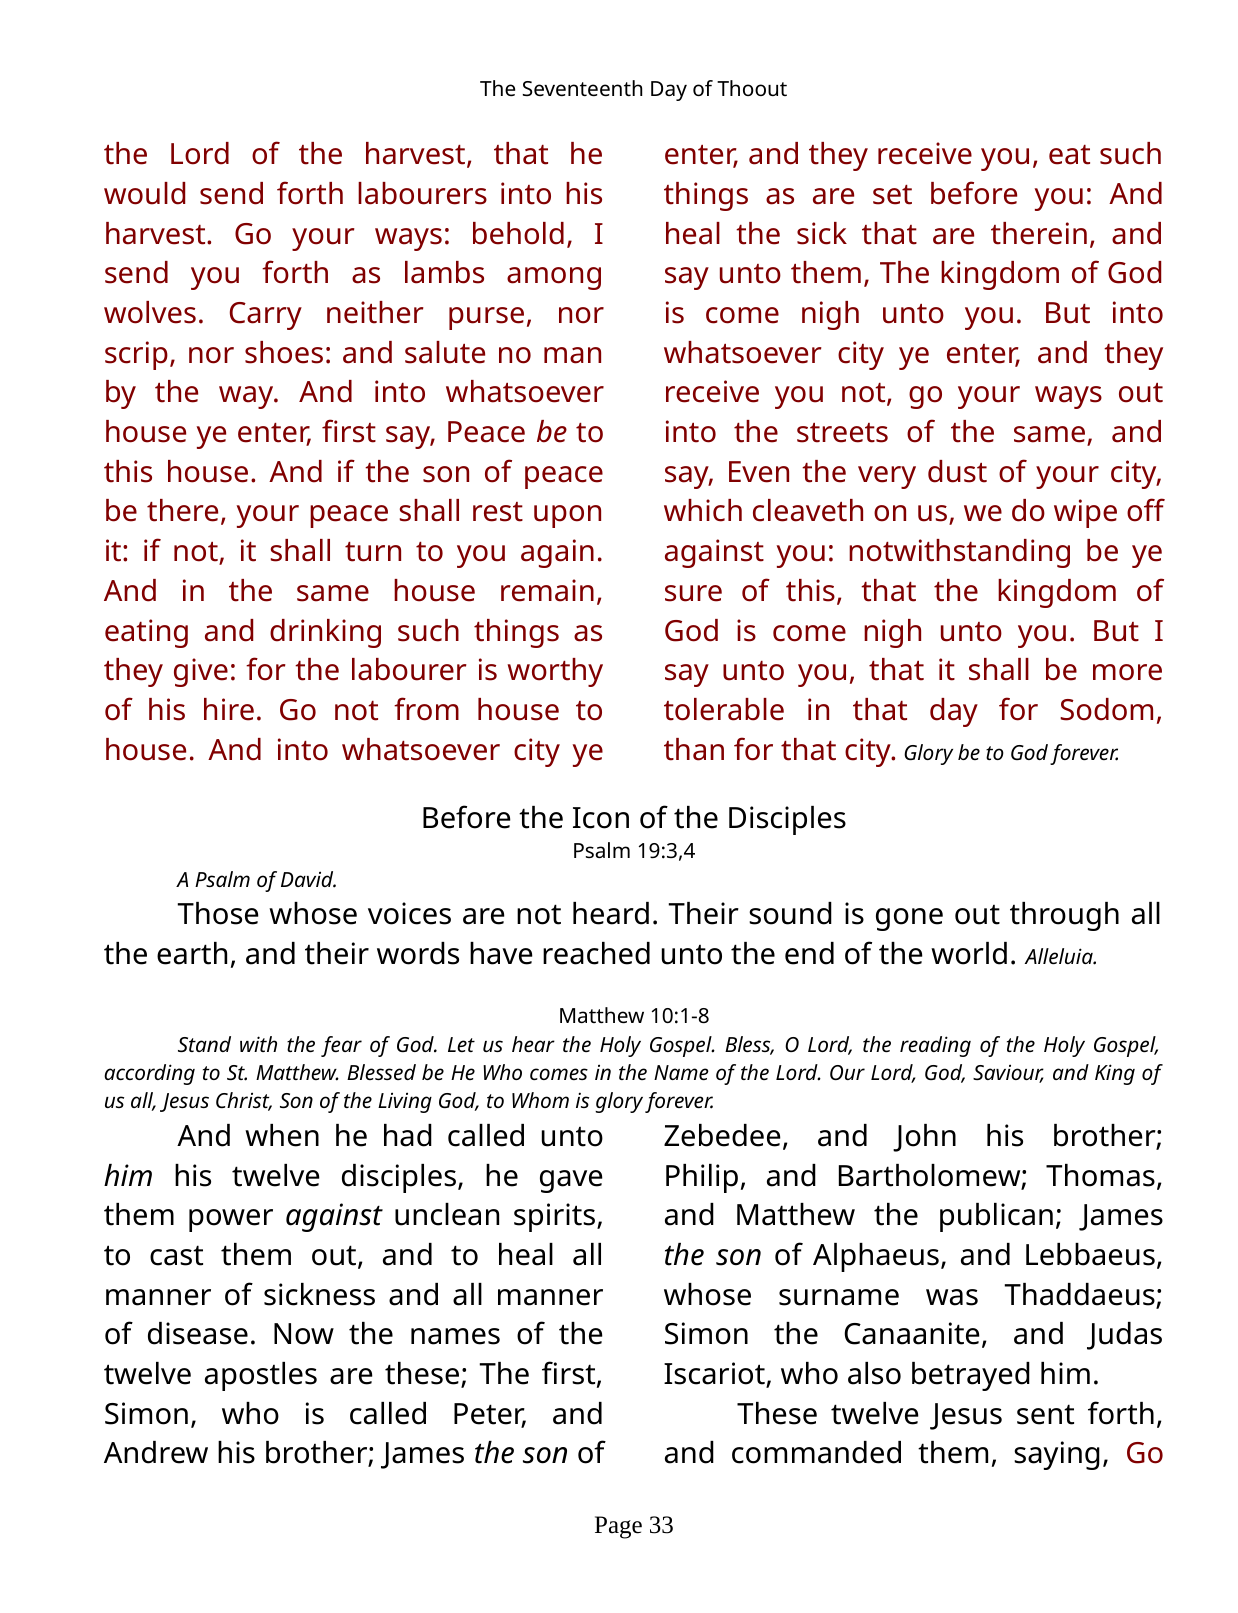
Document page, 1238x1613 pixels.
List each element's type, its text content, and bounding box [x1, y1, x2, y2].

text Matthew 10:1-8 [103, 1001, 1164, 1030]
text enter, and they receive you, eat such things as are set before you: And heal the sick that are therein, and say unto them, The kingdom of God is come nigh unto you. But into whatsoever city ye enter, and they receive you not, go your ways out into the streets of the same, and say, Even the very dust of your city, which cleaveth on us, we do wipe off against you: notwithstanding be ye sure of this, that the kingdom of God is come nigh unto you. But I say unto you, that it shall be more tolerable in that day for Sodom, than for that city. Glory be to God forever. [663, 133, 1164, 768]
text the Lord of the harvest, that he would send forth labourers into his harvest. Go your ways: behold, I send you forth as lambs among wolves. Carry neither purse, nor scrip, nor shoes: and salute no man by the way. And into whatsoever house ye enter, first say, Peace be to this house. And if the son of peace be there, your peace shall rest upon it: if not, it shall turn to you again. And in the same house remain, eating and drinking such things as they give: for the labourer is worthy of his hire. Go not from house to house. And into whatsoever city ye [103, 133, 604, 768]
text Stand with the fear of God. Let us hear the Holy Gospel. Bless, O Lord, the reading of the Holy Gospel, according to St. Matthew. Blessed be He Who comes in the Name of the Lord. Our Lord, God, Saviour, and King of us all, Jesus Christ, Son of the Living God, to Whom is glory forever. [103, 1030, 1164, 1115]
text And when he had called unto him his twelve disciples, he gave them power against unclean spirits, to cast them out, and to heal all manner of sickness and all manner of disease. Now the names of the twelve apostles are these; The first, Simon, who is called Peter, and Andrew his brother; James the son of [103, 1115, 604, 1472]
text These twelve Jesus sent forth, and commanded them, saying, Go [663, 1393, 1164, 1472]
text Psalm 19:3,4 [103, 837, 1164, 865]
text Before the Icon of the Disciples [103, 797, 1164, 837]
text A Psalm of David. [103, 865, 1164, 893]
text Zebedee, and John his brother; Philip, and Bartholomew; Thomas, and Matthew the publican; James the son of Alphaeus, and Lebbaeus, whose surname was Thaddaeus; Simon the Canaanite, and Judas Iscariot, who also betrayed him. [663, 1115, 1164, 1393]
text The Seventeenth Day of Thoout [102, 74, 1165, 102]
text Those whose voices are not heard. Their sound is gone out through all the earth, and their words have reached unto the end of the world. Alleluia. [103, 893, 1164, 973]
